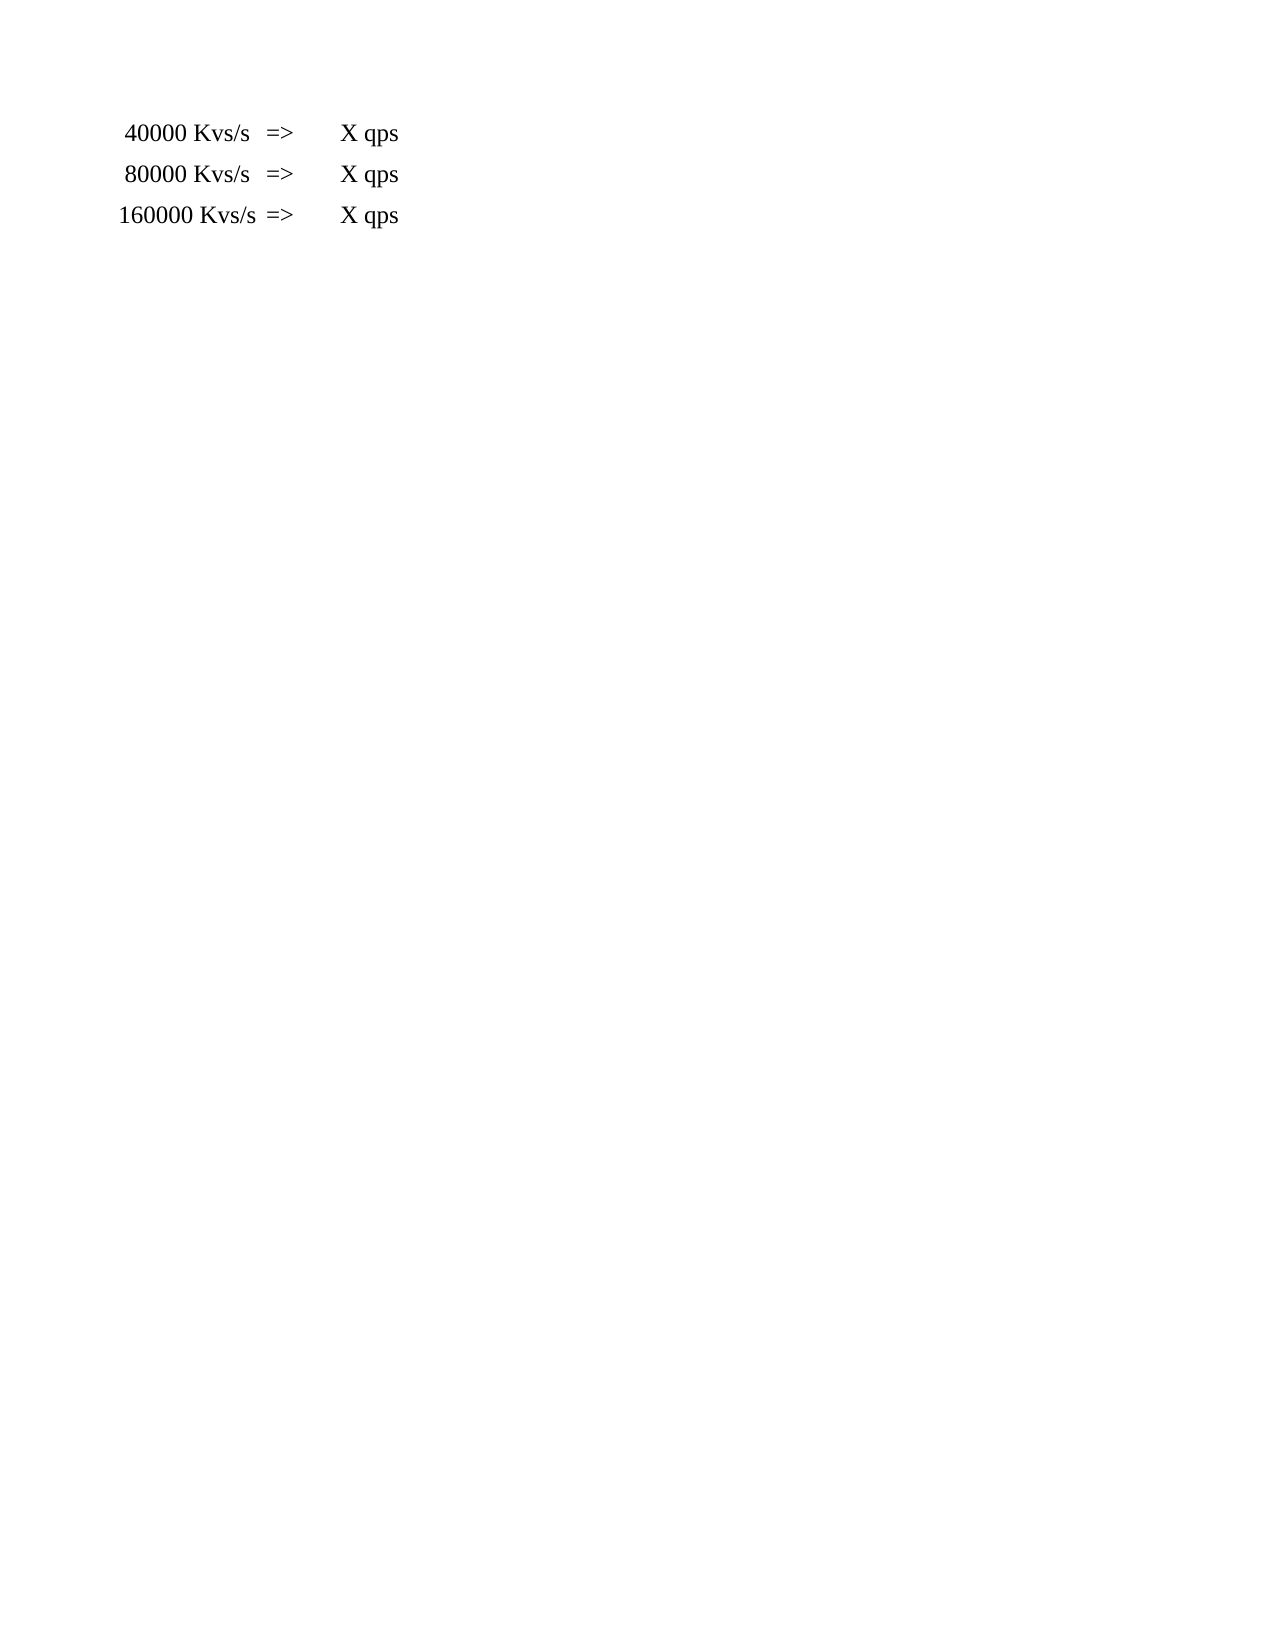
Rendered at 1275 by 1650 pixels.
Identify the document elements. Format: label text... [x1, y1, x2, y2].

text 40000 Kvs/s => X qps [118, 118, 1157, 147]
text 160000 Kvs/s => X qps [118, 201, 1157, 229]
text 80000 Kvs/s => X qps [118, 159, 1157, 188]
